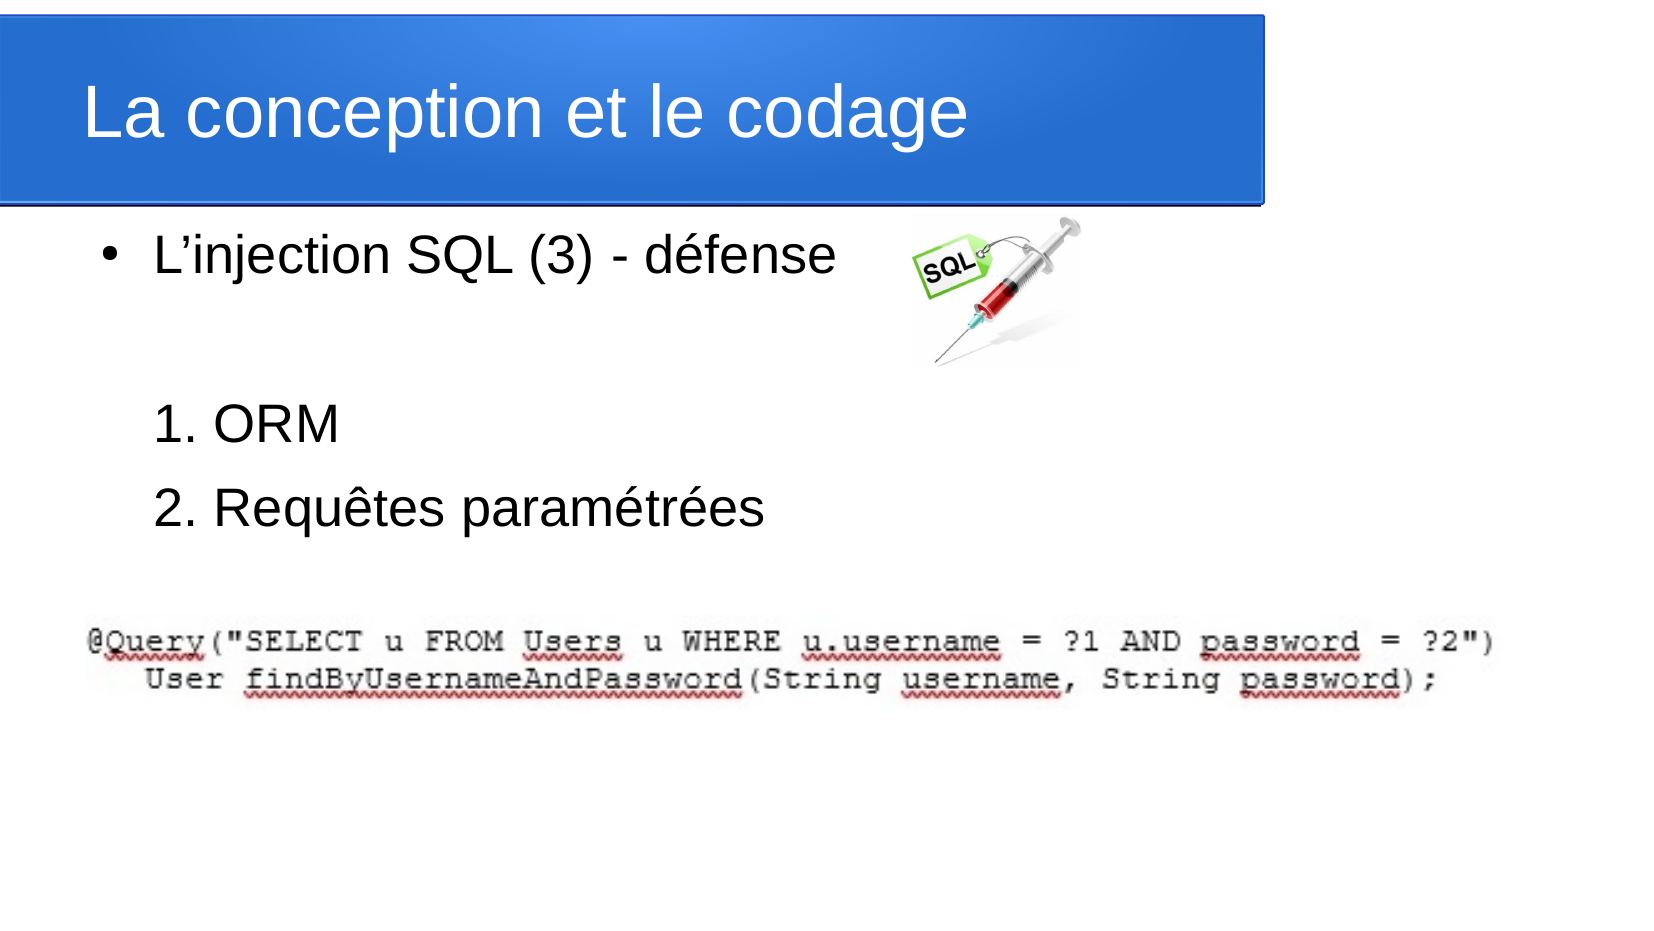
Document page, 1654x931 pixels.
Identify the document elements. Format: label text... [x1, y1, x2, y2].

picture [909, 212, 1082, 367]
picture [85, 614, 1512, 709]
title La conception et le codage [82, 35, 1235, 189]
list L’injection SQL (3) - défense 1. ORM 2. Requêtes paramétrées [82, 224, 1571, 764]
